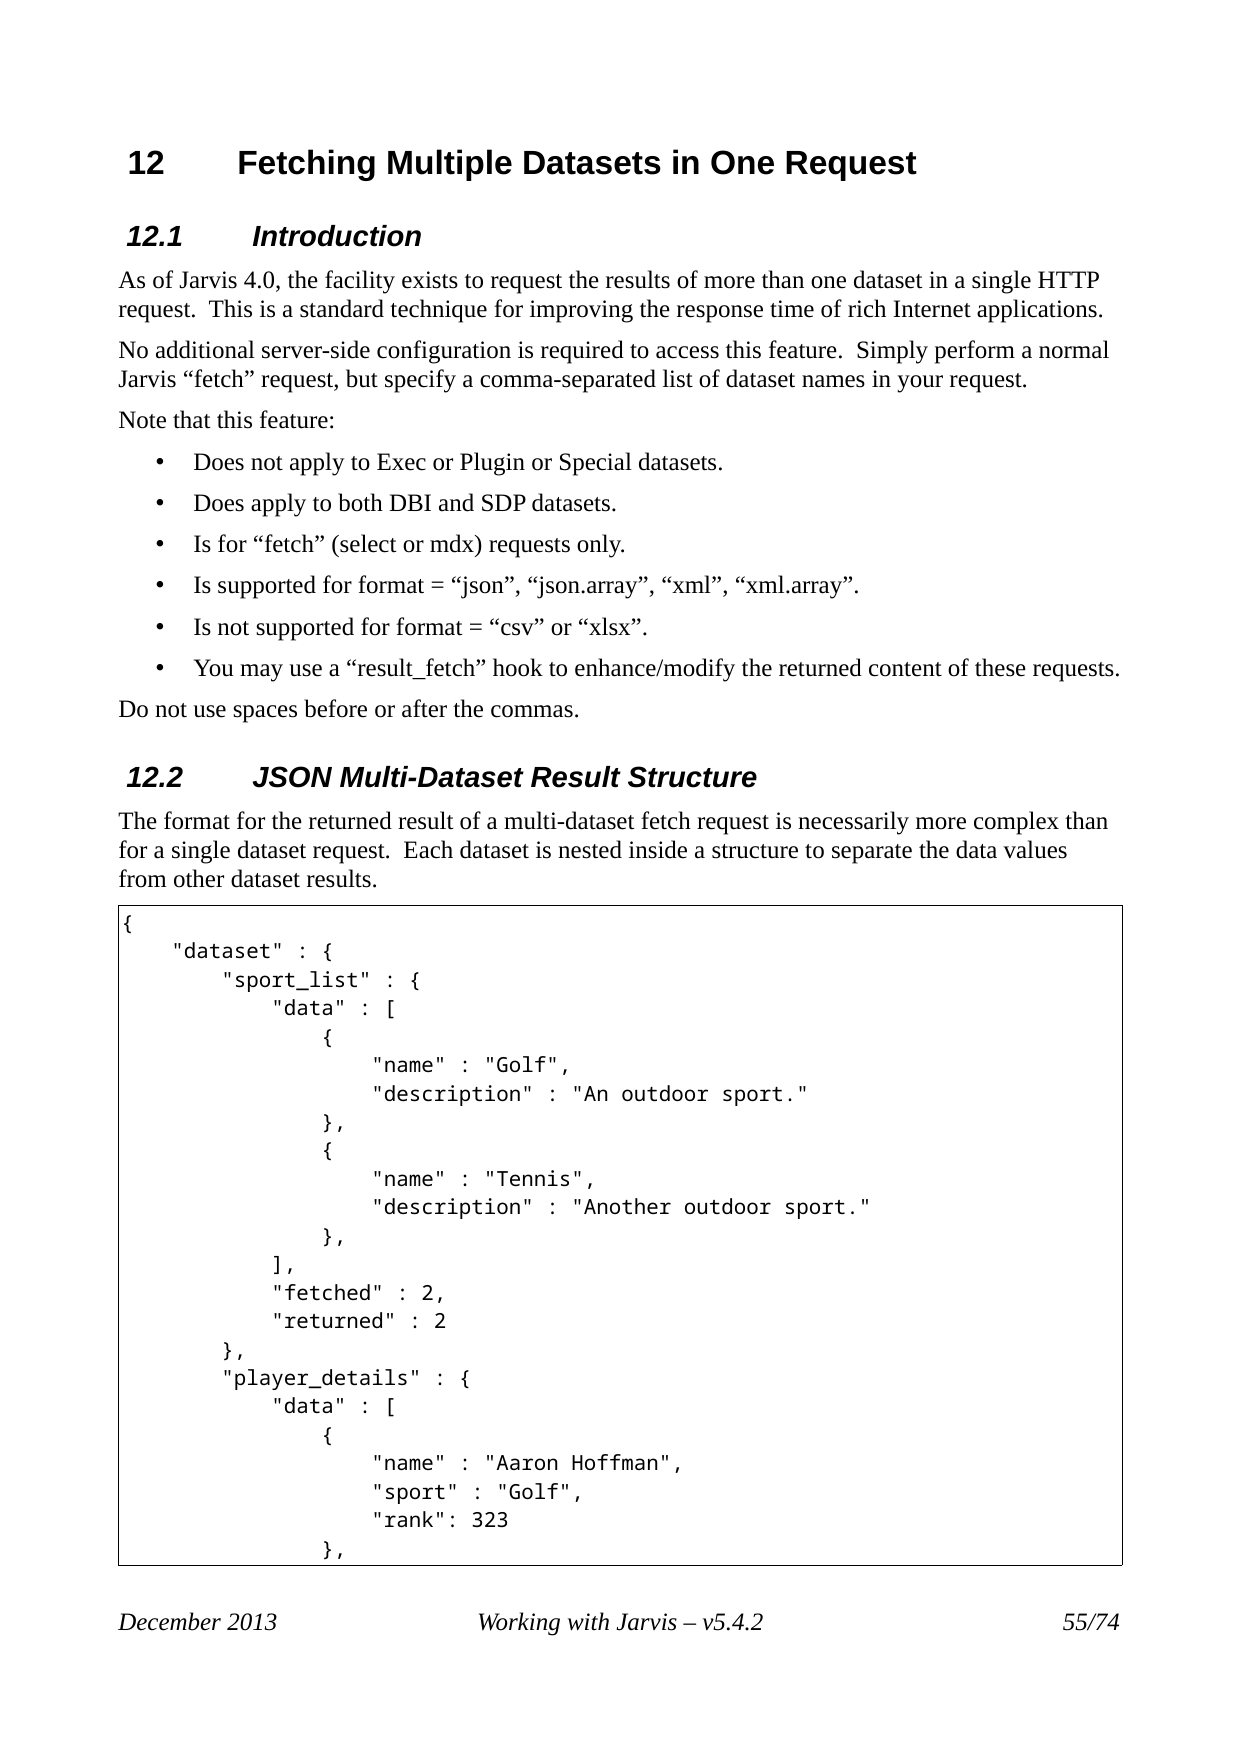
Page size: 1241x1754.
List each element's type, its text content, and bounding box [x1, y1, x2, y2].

text "dataset" : { [119, 933, 1122, 962]
text Note that this feature: [118, 405, 1122, 434]
subtitle JSON Multi-Dataset Result Structure [118, 760, 1122, 794]
list Does apply to both DBI and SDP datasets. [156, 488, 1122, 517]
text }, [119, 1332, 1122, 1360]
text { [119, 1019, 1122, 1047]
text "returned" : 2 [119, 1303, 1122, 1332]
text "data" : [ [119, 990, 1122, 1019]
text As of Jarvis 4.0, the facility exists to request the results of more than one dataset in a single HTTP request. This is a standard technique for improving the response time of rich Internet applications. [118, 265, 1122, 323]
subtitle Fetching Multiple Datasets in One Request [118, 143, 1122, 182]
text "name" : "Tennis", [119, 1161, 1122, 1189]
list Is for “fetch” (select or mdx) requests only. [156, 529, 1122, 558]
text The format for the returned result of a multi-dataset fetch request is necessarily more complex than for a single dataset request. Each dataset is nested inside a structure to separate the data values from other dataset results. [118, 806, 1122, 893]
text "description" : "An outdoor sport." [119, 1076, 1122, 1104]
text Do not use spaces before or after the commas. [118, 694, 1122, 723]
text "fetched" : 2, [119, 1275, 1122, 1303]
text No additional server-side configuration is required to access this feature. Simply perform a normal Jarvis “fetch” request, but specify a comma-separated list of dataset names in your request. [118, 335, 1122, 393]
text "name" : "Golf", [119, 1047, 1122, 1076]
text ], [119, 1246, 1122, 1275]
text "description" : "Another outdoor sport." [119, 1189, 1122, 1218]
list You may use a “result_fetch” hook to enhance/modify the returned content of these requests. [156, 653, 1122, 682]
text "player_details" : { [119, 1360, 1122, 1388]
text }, [119, 1218, 1122, 1246]
text { [119, 906, 1122, 933]
text "sport" : "Golf", [119, 1474, 1122, 1502]
text { [119, 1417, 1122, 1445]
text "sport_list" : { [119, 962, 1122, 990]
list Does not apply to Exec or Plugin or Special datasets. [156, 447, 1122, 475]
text { [119, 1133, 1122, 1161]
text "data" : [ [119, 1388, 1122, 1417]
list Is supported for format = “json”, “json.array”, “xml”, “xml.array”. [156, 570, 1122, 599]
list Is not supported for format = “csv” or “xlsx”. [156, 612, 1122, 640]
text "name" : "Aaron Hoffman", [119, 1445, 1122, 1474]
text "rank": 323 [119, 1502, 1122, 1531]
subtitle Introduction [118, 219, 1122, 253]
text }, [119, 1531, 1122, 1565]
text }, [119, 1104, 1122, 1133]
